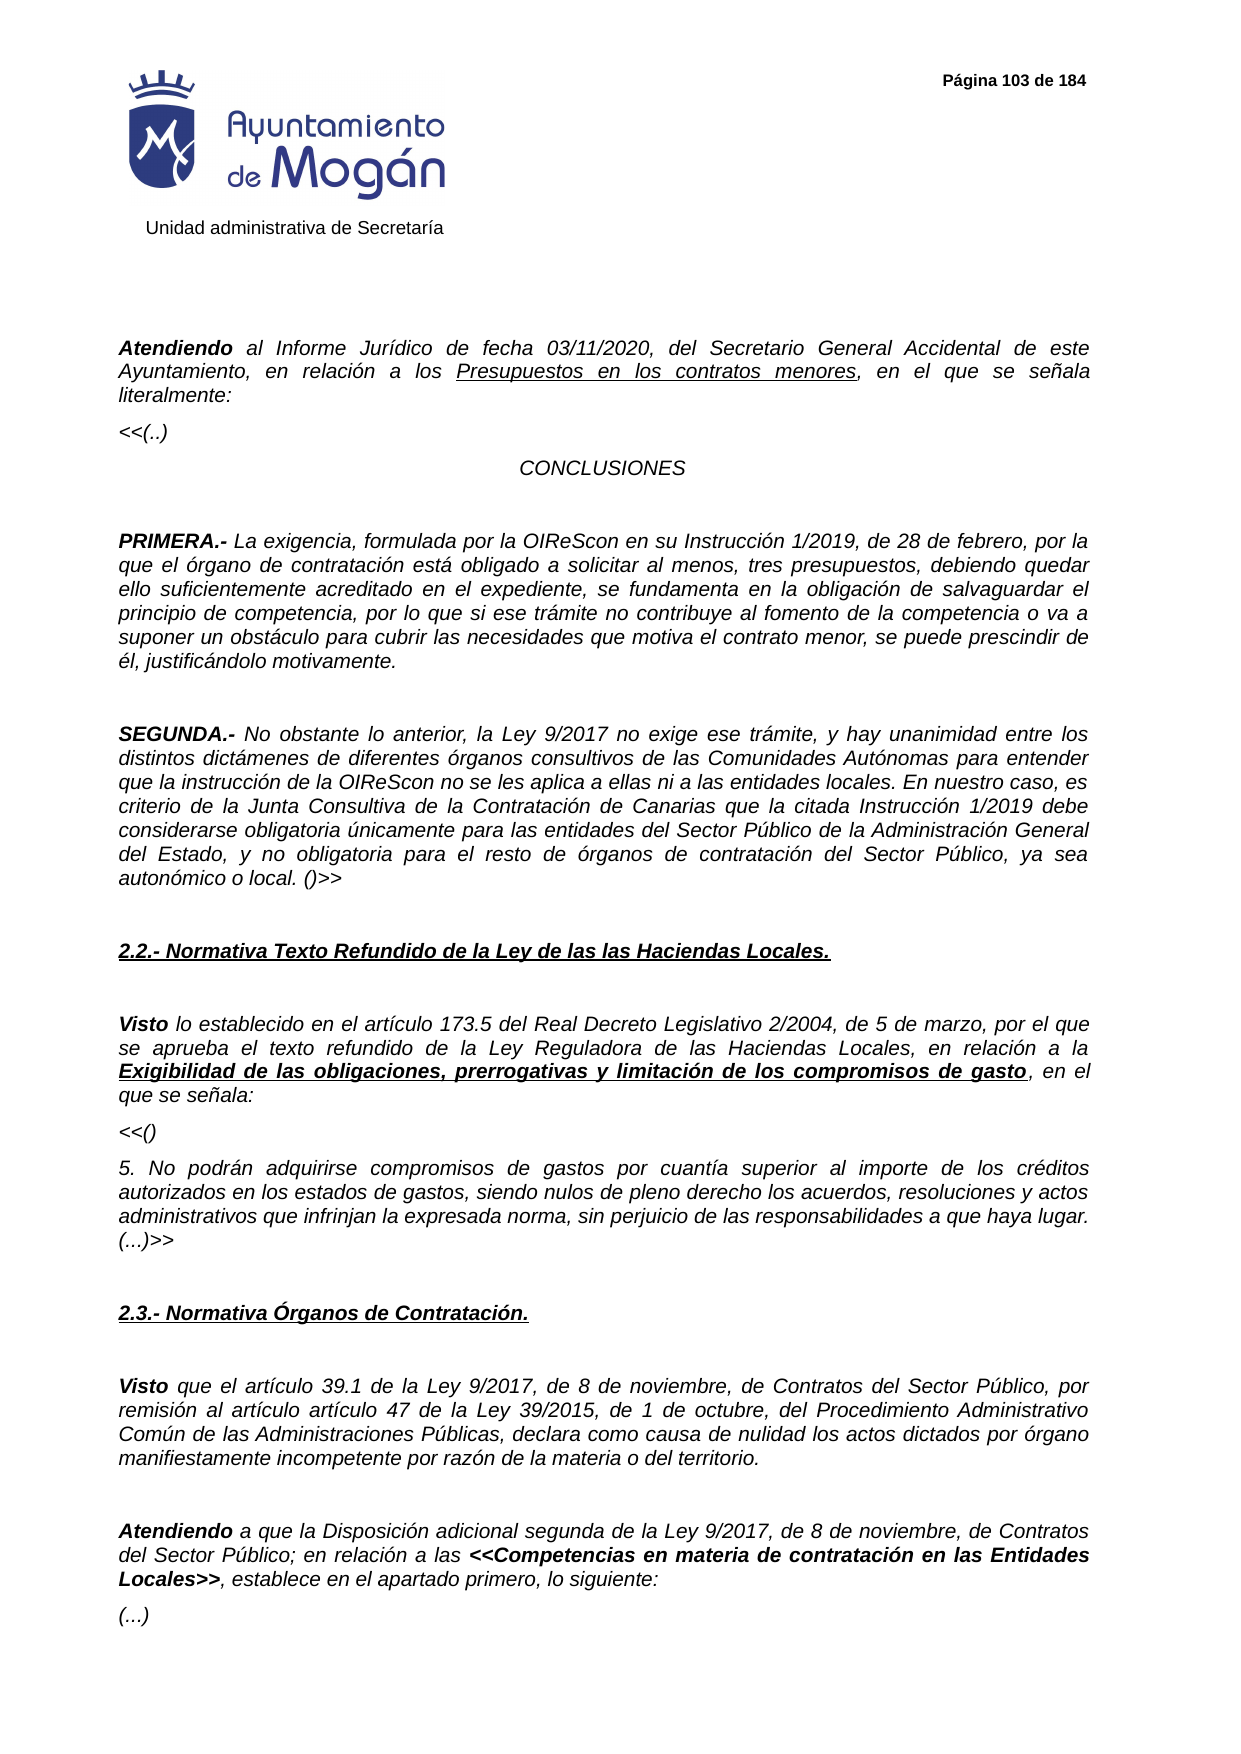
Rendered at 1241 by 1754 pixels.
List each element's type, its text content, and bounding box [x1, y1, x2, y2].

text 2.3.- Normativa Órganos de Contratación. [118, 1301, 1092, 1325]
text <<() [118, 1120, 1092, 1144]
text SEGUNDA.- No obstante lo anterior, la Ley 9/2017 no exige ese trámite, y hay unanimidad entre los distintos dictámenes de diferentes órganos consultivos de las Comunidades Autónomas para entender que la instrucción de la OIReScon no se les aplica a ellas ni a las entidades locales. En nuestro caso, es criterio de la Junta Consultiva de la Contratación de Canarias que la citada Instrucción 1/2019 debe considerarse obligatoria únicamente para las entidades del Sector Público de la Administración General del Estado, y no obligatoria para el resto de órganos de contratación del Sector Público, ya sea autonómico o local. ()>> [118, 722, 1092, 889]
text PRIMERA.- La exigencia, formulada por la OIReScon en su Instrucción 1/2019, de 28 de febrero, por la que el órgano de contratación está obligado a solicitar al menos, tres presupuestos, debiendo quedar ello suficientemente acreditado en el expediente, se fundamenta en la obligación de salvaguardar el principio de competencia, por lo que si ese trámite no contribuye al fomento de la competencia o va a suponer un obstáculo para cubrir las necesidades que motiva el contrato menor, se puede prescindir de él, justificándolo motivamente. [118, 529, 1092, 673]
text <<(..) [118, 420, 1092, 444]
picture [128, 70, 445, 206]
text 2.2.- Normativa Texto Refundido de la Ley de las las Haciendas Locales. [118, 938, 1092, 962]
text Atendiendo al Informe Jurídico de fecha 03/11/2020, del Secretario General Accidental de este Ayuntamiento, en relación a los Presupuestos en los contratos menores, en el que se señala literalmente: [118, 335, 1092, 407]
text Visto lo establecido en el artículo 173.5 del Real Decreto Legislativo 2/2004, de 5 de marzo, por el que se aprueba el texto refundido de la Ley Reguladora de las Haciendas Locales, en relación a la Exigibilidad de las obligaciones, prerrogativas y limitación de los compromisos de gasto, en el que se señala: [118, 1011, 1092, 1107]
text (...) [118, 1603, 1092, 1627]
text Atendiendo a que la Disposición adicional segunda de la Ley 9/2017, de 8 de noviembre, de Contratos del Sector Público; en relación a las <<Competencias en materia de contratación en las Entidades Locales>>, establece en el apartado primero, lo siguiente: [118, 1519, 1092, 1591]
text CONCLUSIONES [118, 456, 1092, 480]
text 5. No podrán adquirirse compromisos de gastos por cuantía superior al importe de los créditos autorizados en los estados de gastos, siendo nulos de pleno derecho los acuerdos, resoluciones y actos administrativos que infrinjan la expresada norma, sin perjuicio de las responsabilidades a que haya lugar. (...)>> [118, 1156, 1092, 1252]
text Visto que el artículo 39.1 de la Ley 9/2017, de 8 de noviembre, de Contratos del Sector Público, por remisión al artículo artículo 47 de la Ley 39/2015, de 1 de octubre, del Procedimiento Administrativo Común de las Administraciones Públicas, declara como causa de nulidad los actos dictados por órgano manifiestamente incompetente por razón de la materia o del territorio. [118, 1374, 1092, 1470]
